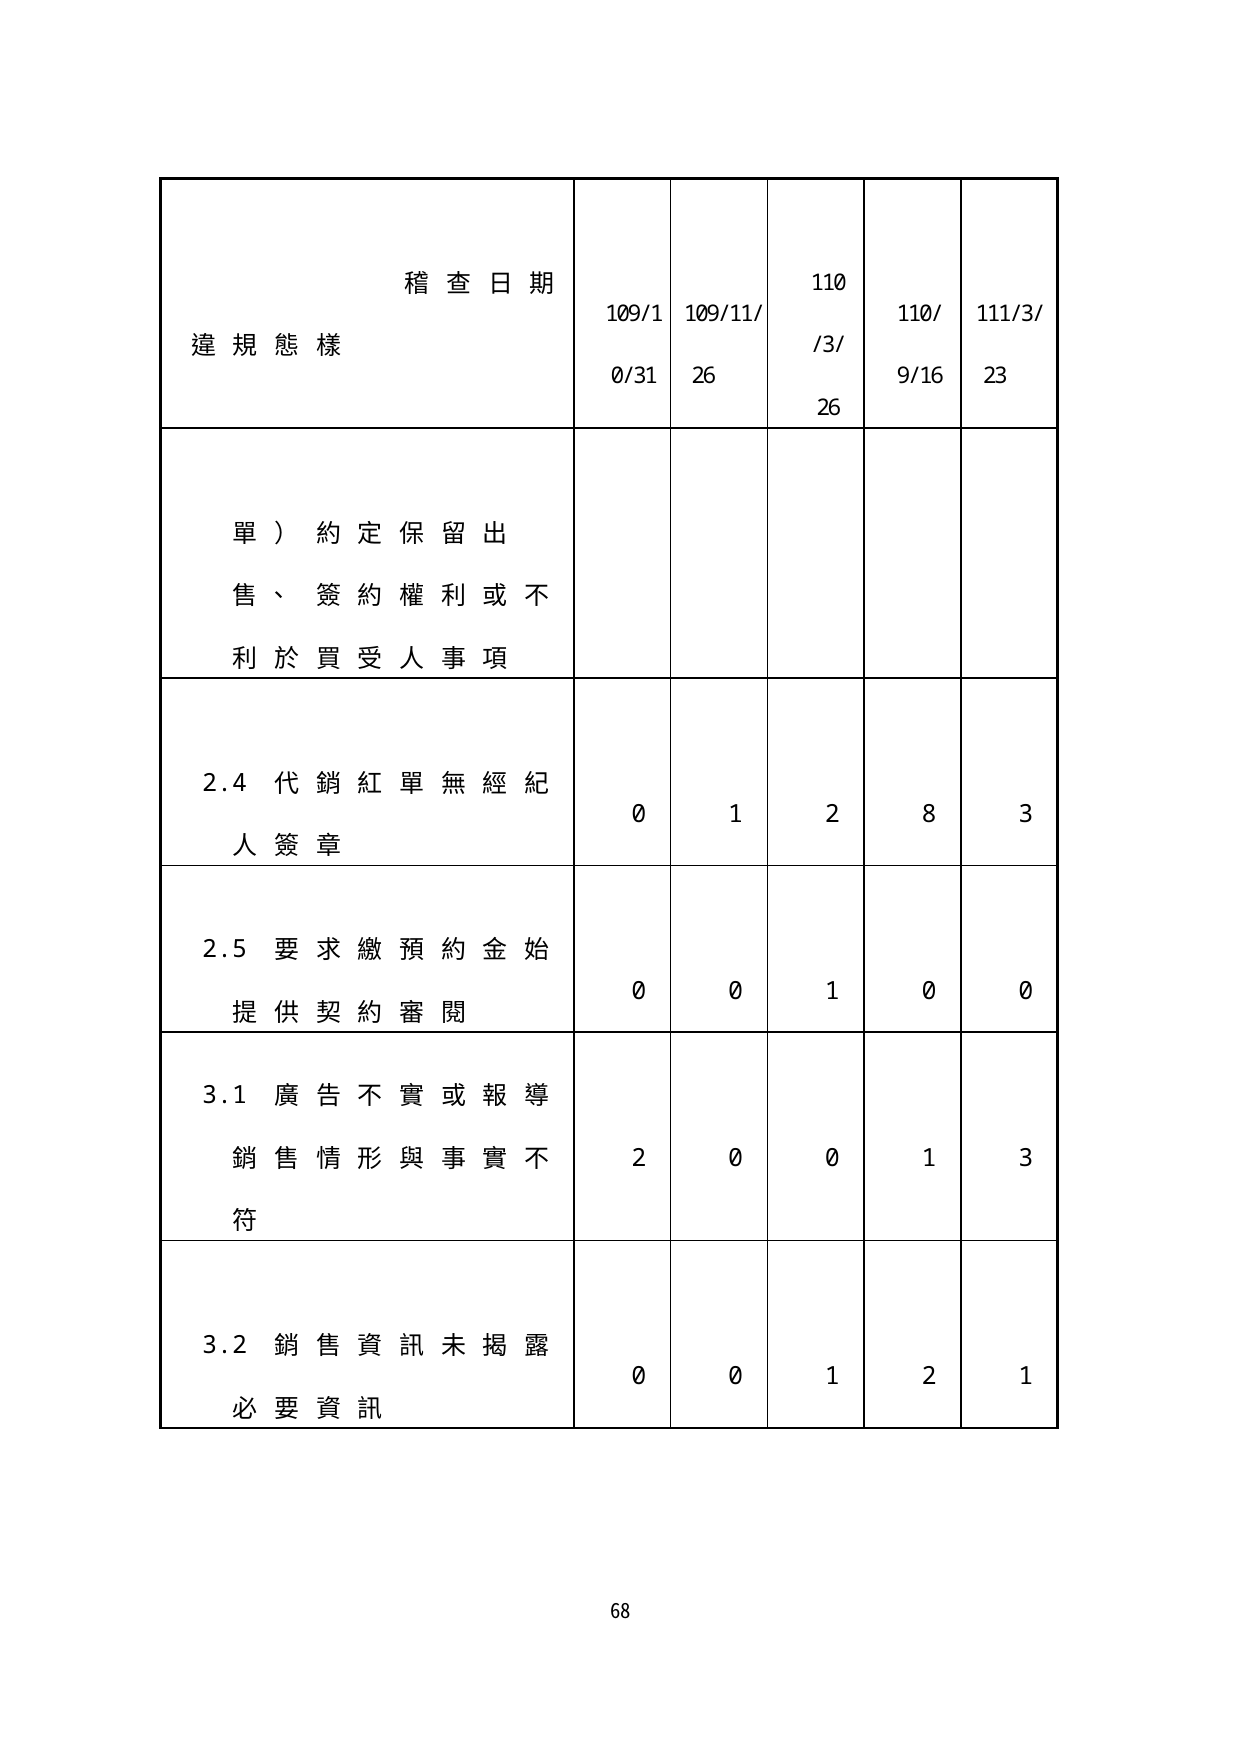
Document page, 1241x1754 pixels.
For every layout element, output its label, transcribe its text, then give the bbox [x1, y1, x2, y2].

table_cell - [575, 429, 670, 677]
table_cell 0 [575, 1241, 670, 1427]
table_cell 0 [768, 1033, 863, 1240]
table_cell 1 [671, 679, 767, 865]
table_header 109/10/31 [575, 180, 670, 427]
table_cell 1 [768, 1241, 863, 1427]
table_cell [865, 429, 960, 677]
table_cell 單）約定保留出售、簽約權利或不利於買受人事項 [162, 429, 573, 677]
table_cell 2 [575, 1033, 670, 1240]
table_cell 3 [962, 679, 1056, 865]
table_cell 1 [962, 1241, 1056, 1427]
table_cell 0 [962, 866, 1056, 1031]
table_cell - [671, 429, 767, 677]
table_cell 0 [671, 1033, 767, 1240]
table_header 稽查日期 違規態樣 [162, 180, 573, 427]
table_cell 8 [865, 679, 960, 865]
table_cell 0 [575, 679, 670, 865]
table_cell 2 [768, 679, 863, 865]
table_cell 2 [865, 1241, 960, 1427]
table_cell 2.4代銷紅單無經紀人簽章 [162, 679, 573, 865]
table_cell 0 [865, 866, 960, 1031]
table_header 109/11/26 [671, 180, 767, 427]
table_header 110/3/26 [768, 180, 863, 427]
table_cell 3.2銷售資訊未揭露必要資訊 [162, 1241, 573, 1427]
table_header 111/3/23 [962, 180, 1056, 427]
table_cell 0 [671, 866, 767, 1031]
table_cell 1 [768, 866, 863, 1031]
table_cell [962, 429, 1056, 677]
table_cell 2.5要求繳預約金始提供契約審閱 [162, 866, 573, 1031]
table_cell 0 [671, 1241, 767, 1427]
table_cell 1 [865, 1033, 960, 1240]
table_cell 3 [962, 1033, 1056, 1240]
table_cell - [768, 429, 863, 677]
table_cell 3.1廣告不實或報導銷售情形與事實不符 [162, 1033, 573, 1240]
table_cell 0 [575, 866, 670, 1031]
table_header 110/9/16 [865, 180, 960, 427]
